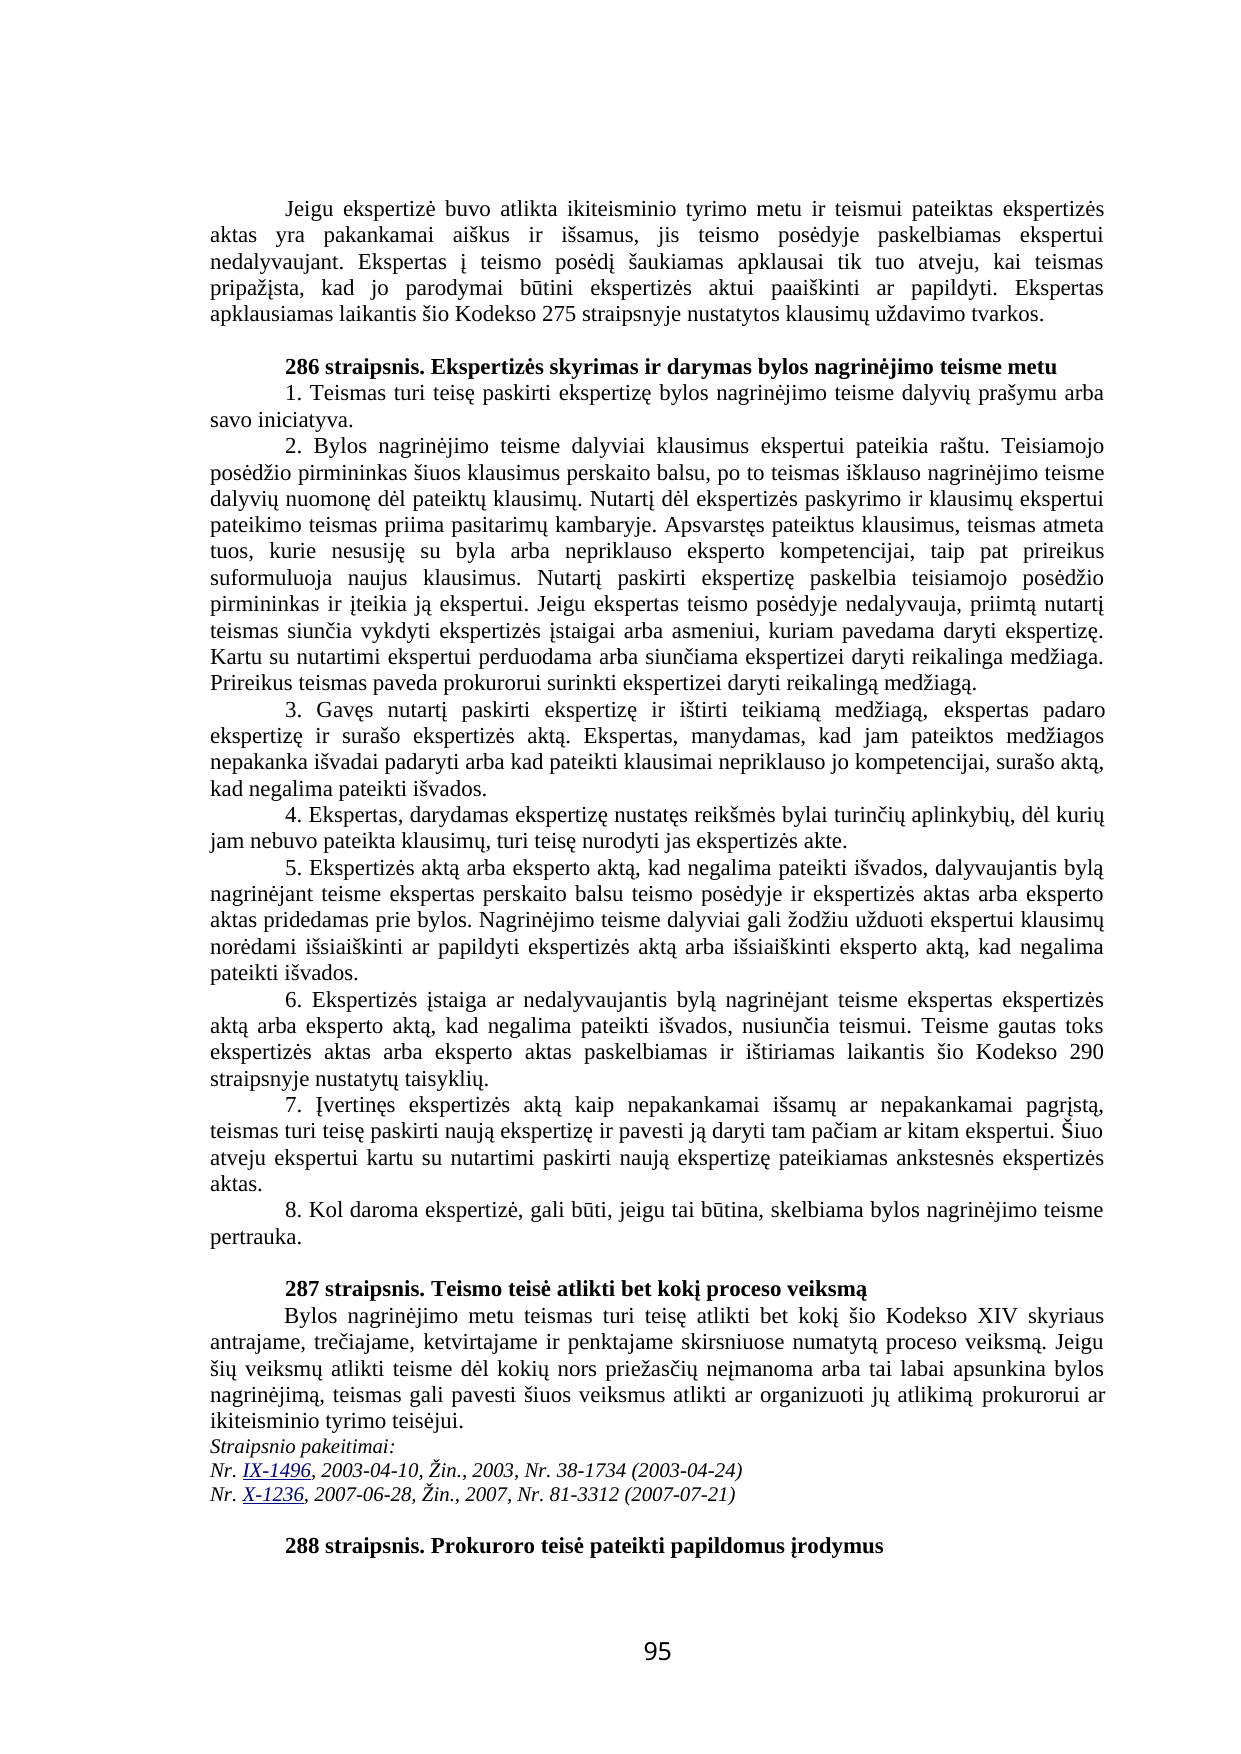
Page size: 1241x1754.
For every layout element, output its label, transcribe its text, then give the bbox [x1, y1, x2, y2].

text Straipsnio pakeitimai: [210, 1434, 1106, 1458]
text 286 straipsnis. Ekspertizės skyrimas ir darymas bylos nagrinėjimo teisme metu [285, 353, 1106, 379]
text Bylos nagrinėjimo metu teismas turi teisę atlikti bet kokį šio Kodekso XIV skyriaus antrajame, trečiajame, ketvirtajame ir penktajame skirsniuose numatytą proceso veiksmą. Jeigu šių veiksmų atlikti teisme dėl kokių nors priežasčių neįmanoma arba tai labai apsunkina bylos nagrinėjimą, teismas gali pavesti šiuos veiksmus atlikti ar organizuoti jų atlikimą prokurorui ar ikiteisminio tyrimo teisėjui. [210, 1302, 1106, 1434]
text 4. Ekspertas, darydamas ekspertizę nustatęs reikšmės bylai turinčių aplinkybių, dėl kurių jam nebuvo pateikta klausimų, turi teisę nurodyti jas ekspertizės akte. [210, 801, 1106, 854]
text 2. Bylos nagrinėjimo teisme dalyviai klausimus ekspertui pateikia raštu. Teisiamojo posėdžio pirmininkas šiuos klausimus perskaito balsu, po to teismas išklauso nagrinėjimo teisme dalyvių nuomonę dėl pateiktų klausimų. Nutartį dėl ekspertizės paskyrimo ir klausimų ekspertui pateikimo teismas priima pasitarimų kambaryje. Apsvarstęs pateiktus klausimus, teismas atmeta tuos, kurie nesusiję su byla arba nepriklauso eksperto kompetencijai, taip pat prireikus suformuluoja naujus klausimus. Nutartį paskirti ekspertizę paskelbia teisiamojo posėdžio pirmininkas ir įteikia ją ekspertui. Jeigu ekspertas teismo posėdyje nedalyvauja, priimtą nutartį teismas siunčia vykdyti ekspertizės įstaigai arba asmeniui, kuriam pavedama daryti ekspertizę. Kartu su nutartimi ekspertui perduodama arba siunčiama ekspertizei daryti reikalinga medžiaga. Prireikus teismas paveda prokurorui surinkti ekspertizei daryti reikalingą medžiagą. [210, 432, 1106, 696]
text 3. Gavęs nutartį paskirti ekspertizę ir ištirti teikiamą medžiagą, ekspertas padaro ekspertizę ir surašo ekspertizės aktą. Ekspertas, manydamas, kad jam pateiktos medžiagos nepakanka išvadai padaryti arba kad pateikti klausimai nepriklauso jo kompetencijai, surašo aktą, kad negalima pateikti išvados. [210, 696, 1106, 801]
text 1. Teismas turi teisę paskirti ekspertizę bylos nagrinėjimo teisme dalyvių prašymu arba savo iniciatyva. [210, 379, 1106, 432]
text 8. Kol daroma ekspertizė, gali būti, jeigu tai būtina, skelbiama bylos nagrinėjimo teisme pertrauka. [210, 1196, 1106, 1249]
text 287 straipsnis. Teismo teisė atlikti bet kokį proceso veiksmą [210, 1276, 1106, 1302]
text 7. Įvertinęs ekspertizės aktą kaip nepakankamai išsamų ar nepakankamai pagrįstą, teismas turi teisę paskirti naują ekspertizę ir pavesti ją daryti tam pačiam ar kitam ekspertui. Šiuo atveju ekspertui kartu su nutartimi paskirti naują ekspertizę pateikiamas ankstesnės ekspertizės aktas. [210, 1091, 1106, 1196]
text 5. Ekspertizės aktą arba eksperto aktą, kad negalima pateikti išvados, dalyvaujantis bylą nagrinėjant teisme ekspertas perskaito balsu teismo posėdyje ir ekspertizės aktas arba eksperto aktas pridedamas prie bylos. Nagrinėjimo teisme dalyviai gali žodžiu užduoti ekspertui klausimų norėdami išsiaiškinti ar papildyti ekspertizės aktą arba išsiaiškinti eksperto aktą, kad negalima pateikti išvados. [210, 854, 1106, 986]
text 6. Ekspertizės įstaiga ar nedalyvaujantis bylą nagrinėjant teisme ekspertas ekspertizės aktą arba eksperto aktą, kad negalima pateikti išvados, nusiunčia teismui. Teisme gautas toks ekspertizės aktas arba eksperto aktas paskelbiamas ir ištiriamas laikantis šio Kodekso 290 straipsnyje nustatytų taisyklių. [210, 986, 1106, 1091]
text 288 straipsnis. Prokuroro teisė pateikti papildomus įrodymus [210, 1532, 1106, 1558]
text Nr. X-1236, 2007-06-28, Žin., 2007, Nr. 81-3312 (2007-07-21) [210, 1482, 1106, 1506]
text Jeigu ekspertizė buvo atlikta ikiteisminio tyrimo metu ir teismui pateiktas ekspertizės aktas yra pakankamai aiškus ir išsamus, jis teismo posėdyje paskelbiamas ekspertui nedalyvaujant. Ekspertas į teismo posėdį šaukiamas apklausai tik tuo atveju, kai teismas pripažįsta, kad jo parodymai būtini ekspertizės aktui paaiškinti ar papildyti. Ekspertas apklausiamas laikantis šio Kodekso 275 straipsnyje nustatytos klausimų uždavimo tvarkos. [210, 195, 1106, 327]
text Nr. IX-1496, 2003-04-10, Žin., 2003, Nr. 38-1734 (2003-04-24) [210, 1458, 1106, 1482]
